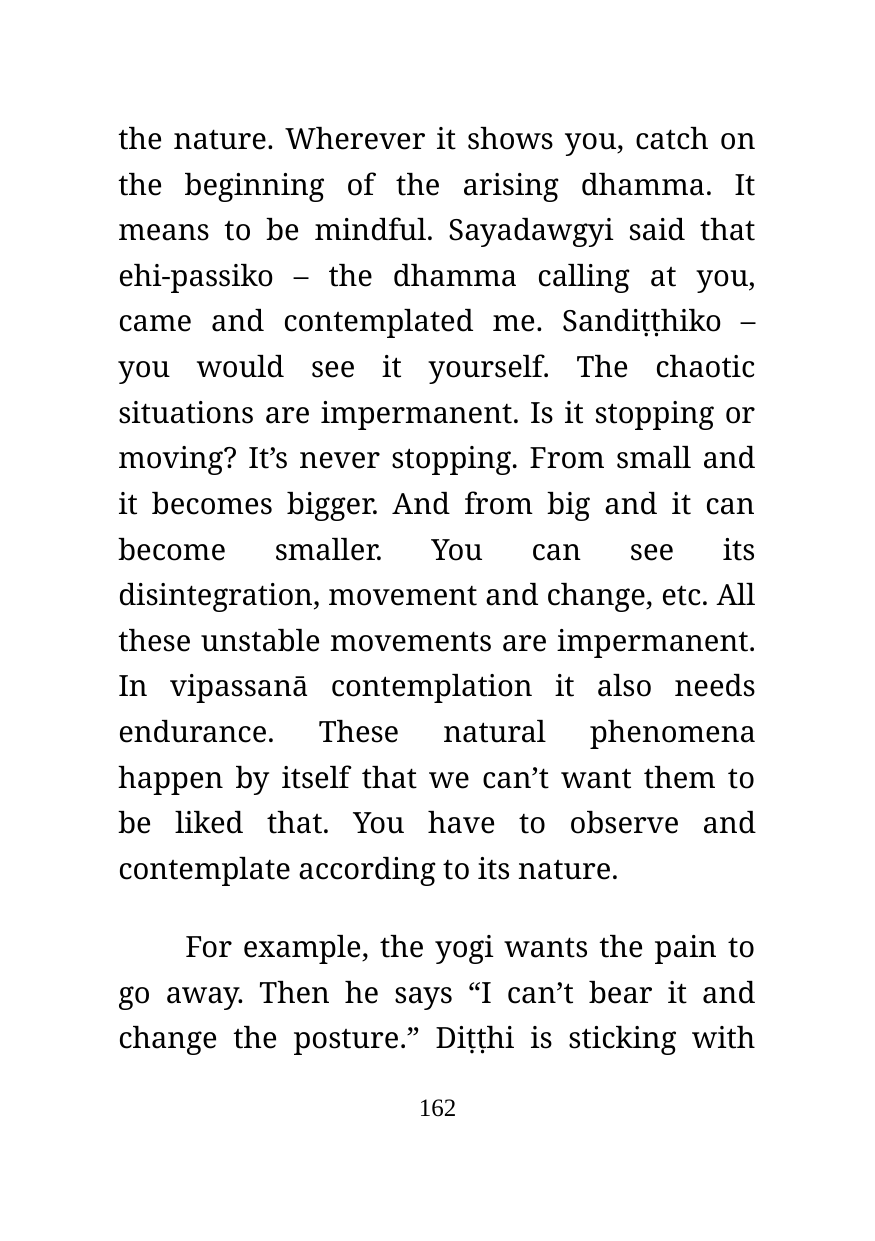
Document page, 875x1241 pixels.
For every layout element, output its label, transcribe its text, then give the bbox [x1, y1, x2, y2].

text the nature. Wherever it shows you, catch on the beginning of the arising dhamma. It means to be mindful. Sayadawgyi said that ehi-passiko – the dhamma calling at you, came and contemplated me. Sandiṭṭhiko – you would see it yourself. The chaotic situations are impermanent. Is it stopping or moving? It’s never stopping. From small and it becomes bigger. And from big and it can become smaller. You can see its disintegration, movement and change, etc. All these unstable movements are impermanent. In vipassanā contemplation it also needs endurance. These natural phenomena happen by itself that we can’t want them to be liked that. You have to observe and contemplate according to its nature. [118, 118, 756, 888]
text For example, the yogi wants the pain to go away. Then he says “I can’t bear it and change the posture.” Diṭṭhi is sticking with [118, 926, 756, 1057]
